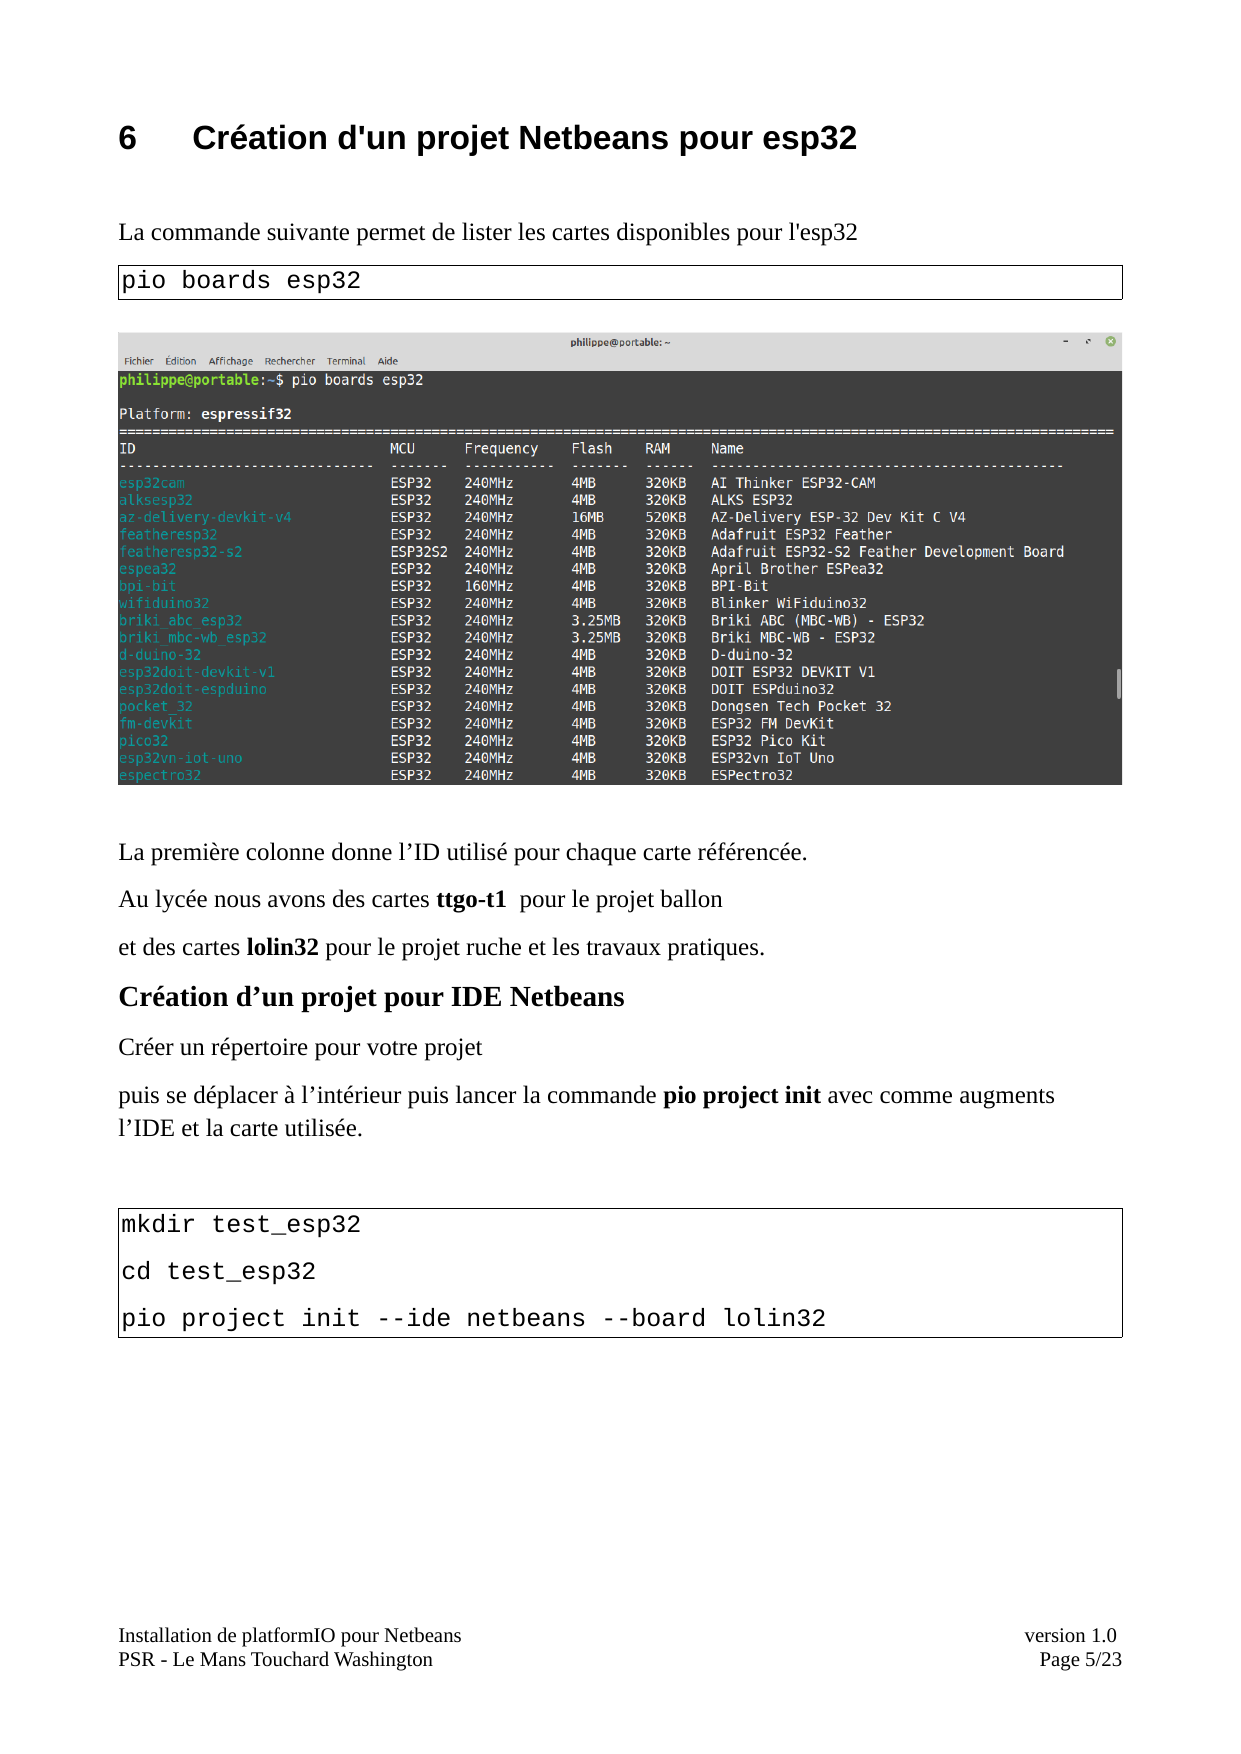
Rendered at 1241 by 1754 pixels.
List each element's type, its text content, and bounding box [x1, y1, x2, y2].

subtitle Création d'un projet Netbeans pour esp32 [118, 118, 1122, 157]
text Au lycée nous avons des cartes ttgo-t1 pour le projet ballon [118, 884, 1122, 913]
picture [118, 332, 1123, 785]
text mkdir test_esp32 [119, 1209, 1122, 1240]
text La commande suivante permet de lister les cartes disponibles pour l'esp32 [118, 217, 1122, 246]
text La première colonne donne l’ID utilisé pour chaque carte référencée. [118, 837, 1122, 865]
text cd test_esp32 [119, 1255, 1122, 1287]
text Création d’un projet pour IDE Netbeans [118, 979, 1122, 1013]
text pio boards esp32 [119, 266, 1122, 299]
text pio project init --ide netbeans --board lolin32 [119, 1302, 1122, 1337]
text puis se déplacer à l’intérieur puis lancer la commande pio project init avec comme augments l’IDE et la carte utilisée. [118, 1080, 1122, 1142]
text Créer un répertoire pour votre projet [118, 1032, 1122, 1061]
text et des cartes lolin32 pour le projet ruche et les travaux pratiques. [118, 932, 1122, 961]
